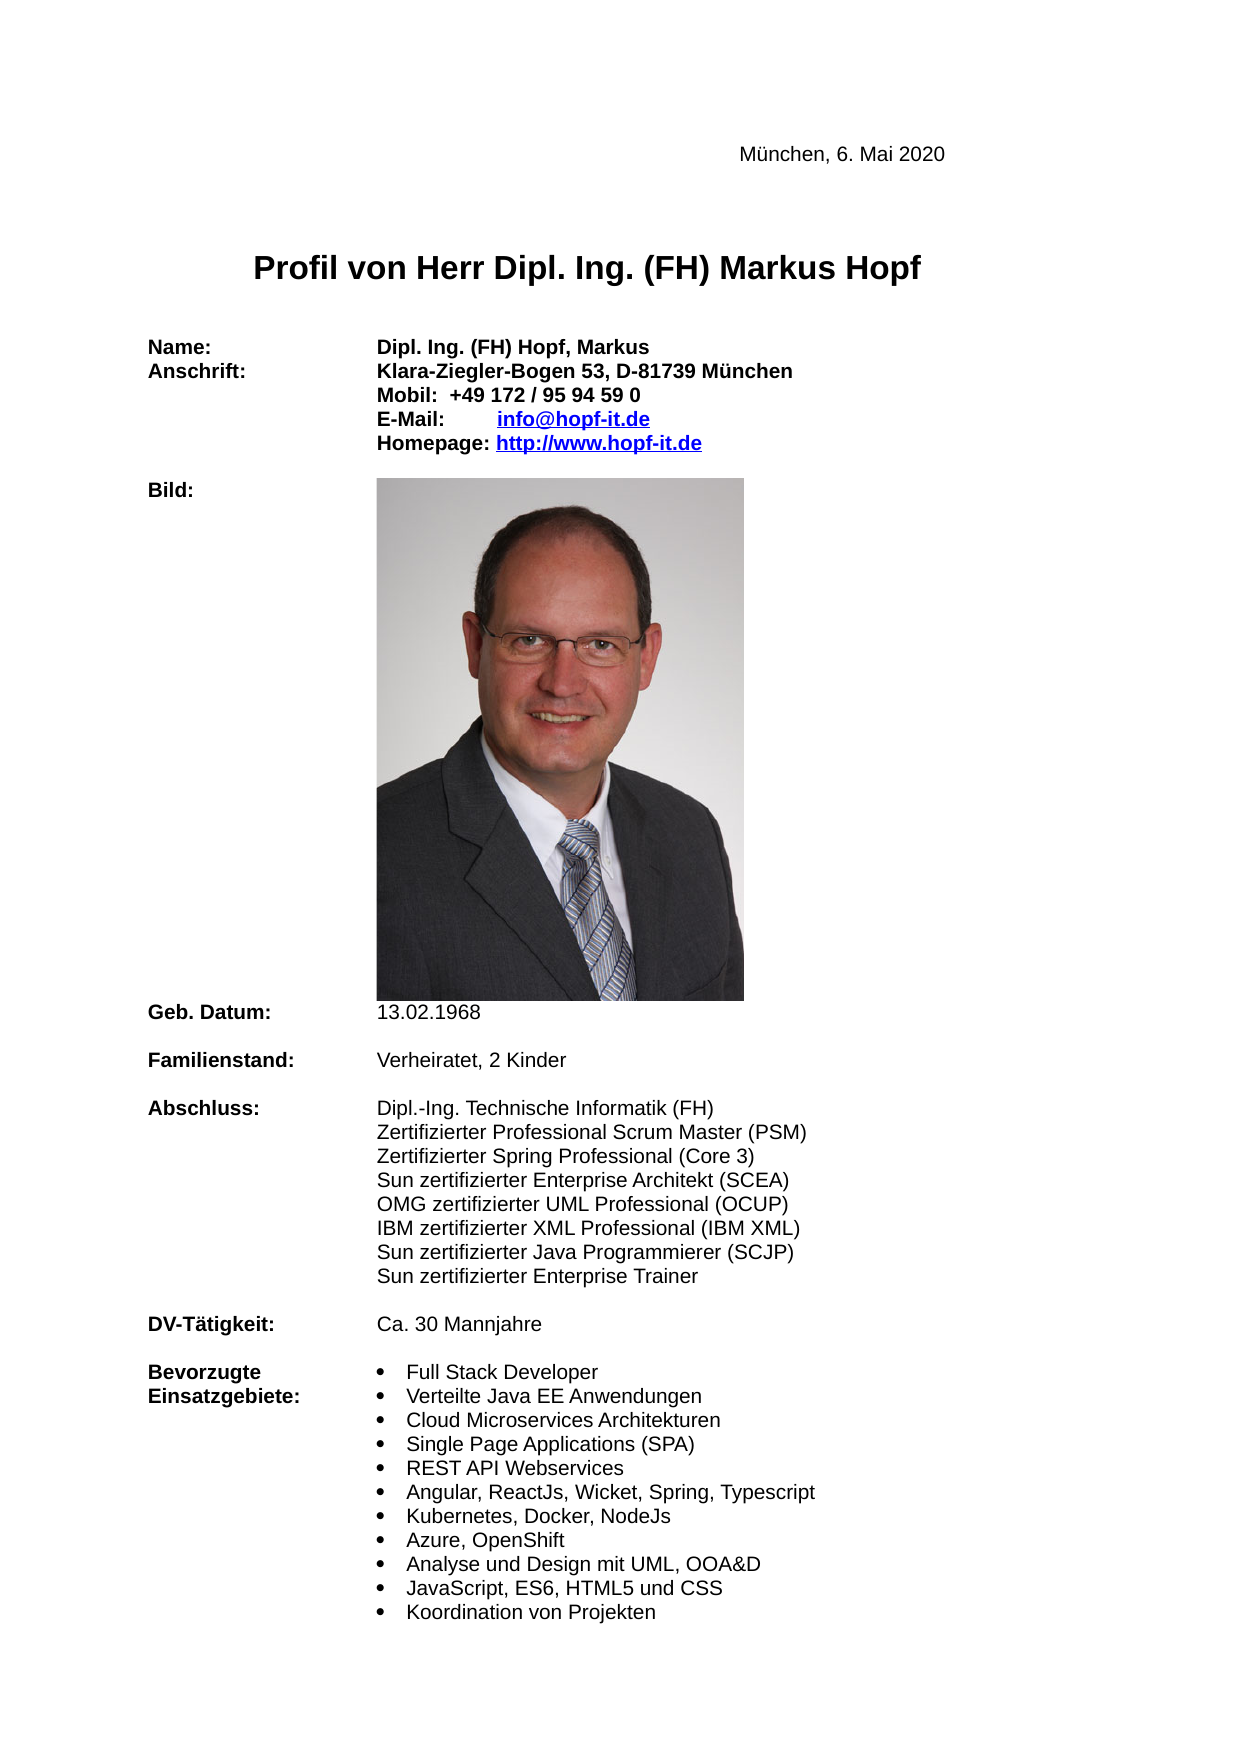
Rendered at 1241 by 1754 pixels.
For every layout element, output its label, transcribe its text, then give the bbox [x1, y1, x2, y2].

table_cell Familienstand: [140, 1048, 369, 1096]
table_header Dipl. Ing. (FH) Hopf, Markus Klara-Ziegler-Bogen 53, D-81739 München Mobil: +49 172 / 95 94 59 0 E-Mail: info@hopf-it.de Homepage: http://www.hopf-it.de [369, 335, 1063, 478]
subtitle Profil von Herr Dipl. Ing. (FH) Markus Hopf [207, 248, 1110, 287]
table_cell DV-Tätigkeit: [140, 1312, 369, 1359]
text München, 6. Mai 2020 [148, 142, 1110, 166]
table_cell Dipl.-Ing. Technische Informatik (FH) Zertifizierter Professional Scrum Master (PSM) Zertifizierter Spring Professional (Core 3) Sun zertifizierter Enterprise Architekt (SCEA) OMG zertifizierter UML Professional (OCUP) IBM zertifizierter XML Professional (IBM XML) Sun zertifizierter Java Programmierer (SCJP) Sun zertifizierter Enterprise Trainer [369, 1096, 1063, 1312]
table_header Name: Anschrift: [140, 335, 369, 478]
table_cell [744, 478, 1063, 1000]
table_cell Bild: [140, 478, 369, 1000]
table_cell Ca. 30 Mannjahre [369, 1312, 1063, 1359]
table_cell [369, 478, 376, 1000]
table_cell Bevorzugte Einsatzgebiete: [140, 1360, 369, 1624]
table_cell Abschluss: [140, 1096, 369, 1312]
table_cell Geb. Datum: [140, 1000, 369, 1048]
table_cell Full Stack Developer Verteilte Java EE Anwendungen Cloud Microservices Architekturen Single Page Applications (SPA) REST API Webservices Angular, ReactJs, Wicket, Spring, Typescript Kubernetes, Docker, NodeJs Azure, OpenShift Analyse und Design mit UML, OOA&D JavaScript, ES6, HTML5 und CSS Koordination von Projekten [369, 1360, 1063, 1624]
table_cell 13.02.1968 [369, 1000, 1063, 1048]
table_cell Verheiratet, 2 Kinder [369, 1048, 1063, 1096]
